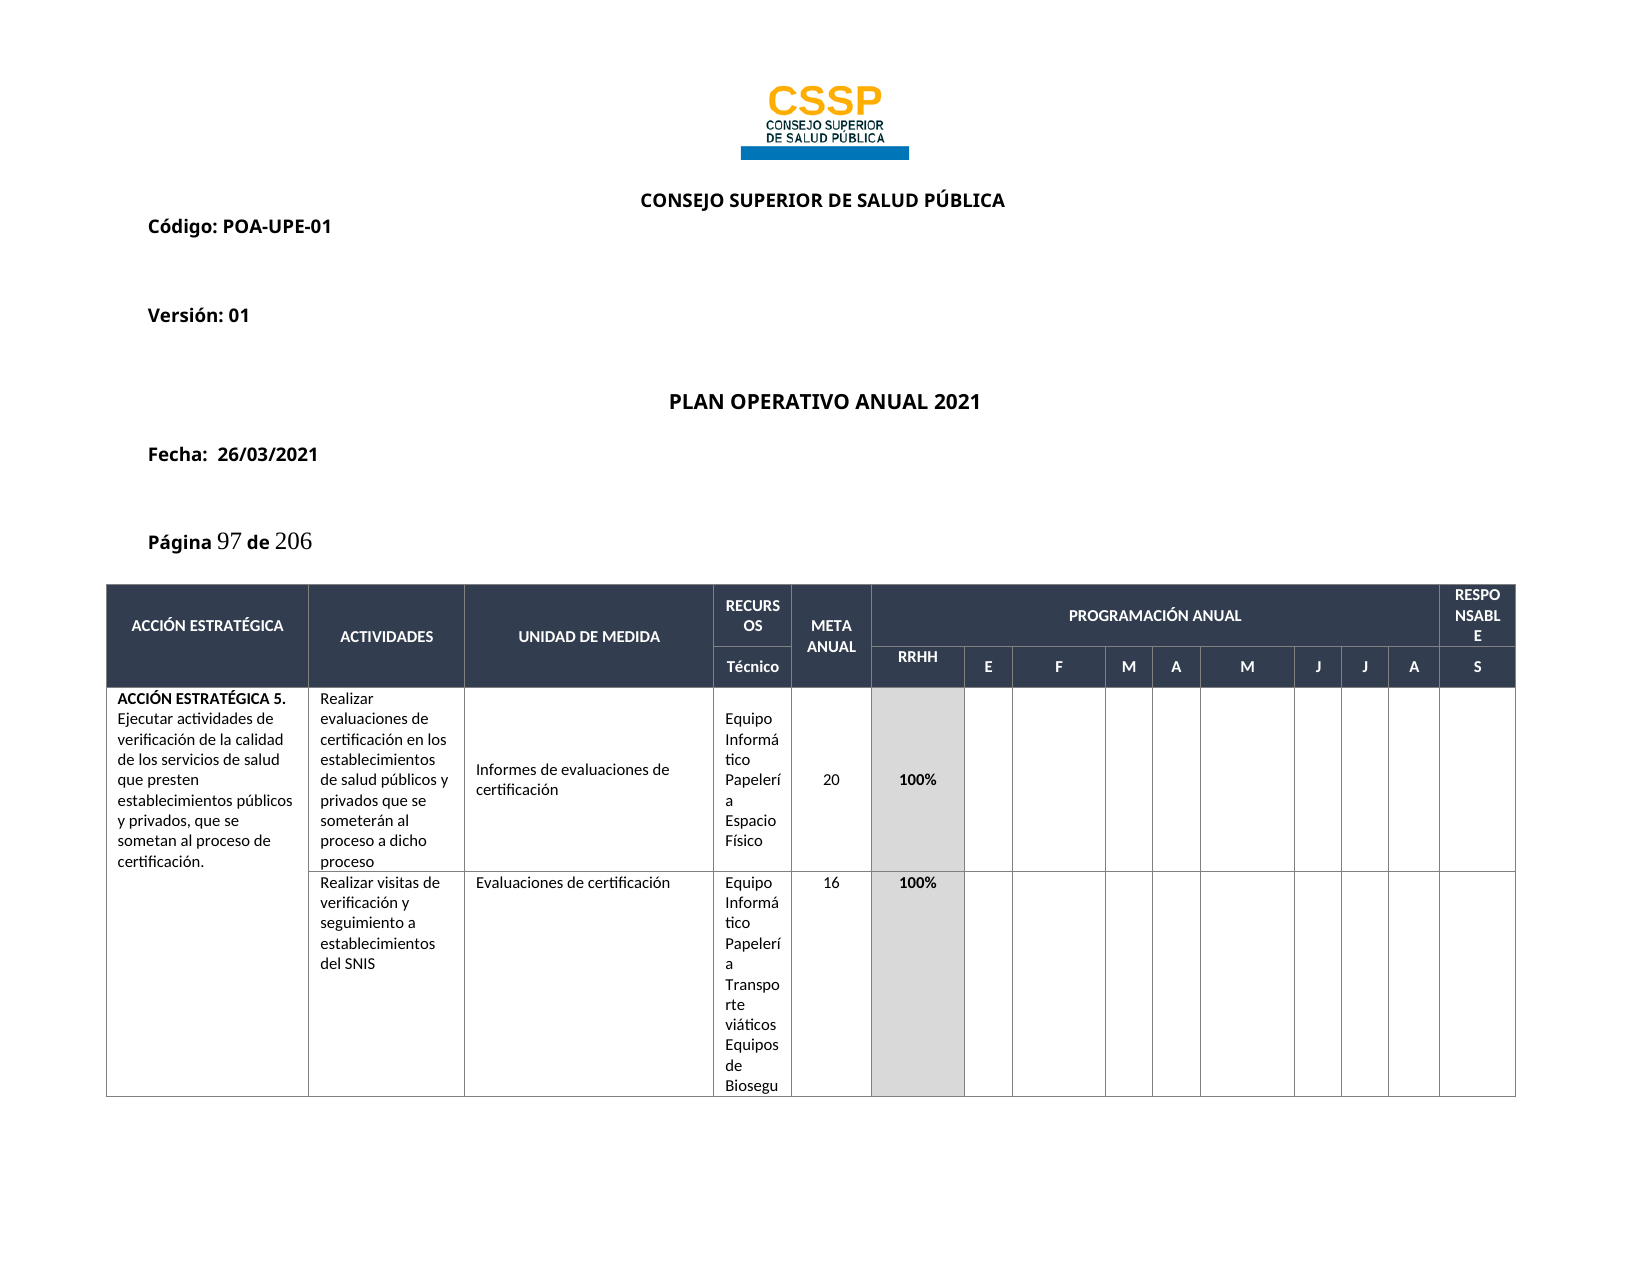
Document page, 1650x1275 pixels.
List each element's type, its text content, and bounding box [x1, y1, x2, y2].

table_cell 16 [792, 872, 871, 1096]
table_cell [1201, 872, 1294, 1096]
table_cell [1106, 872, 1152, 1096]
table_cell J [1342, 647, 1388, 687]
table_cell M [1106, 647, 1152, 687]
table_cell [1295, 872, 1341, 1096]
table_cell Técnico [714, 647, 791, 687]
table_cell S [1440, 647, 1515, 687]
table_header ACCIÓN ESTRATÉGICA [107, 585, 308, 687]
table_cell [1342, 872, 1388, 1096]
table_cell Equipo Informático Papelería Transporte viáticos Equipos de Biosegu [714, 872, 791, 1096]
table_cell [1153, 872, 1200, 1096]
table_cell RRHH [872, 647, 964, 687]
table_cell [1440, 688, 1515, 871]
table_cell F [1013, 647, 1105, 687]
table_cell [1013, 688, 1105, 871]
table_cell Evaluaciones de certificación [465, 872, 713, 1096]
table_cell 100% [872, 872, 964, 1096]
table_cell M [1201, 647, 1294, 687]
table_cell [1013, 872, 1105, 1096]
table_cell A [1153, 647, 1200, 687]
table_cell [1153, 688, 1200, 871]
table_cell 20 [792, 688, 871, 871]
table_cell [1106, 688, 1152, 871]
picture [740, 73, 910, 160]
table_header META ANUAL [792, 585, 871, 687]
table_cell [965, 872, 1012, 1096]
table_cell Realizar visitas de verificación y seguimiento a establecimientos del SNIS [309, 872, 464, 1096]
table_header UNIDAD DE MEDIDA [465, 585, 713, 687]
table_header PROGRAMACIÓN ANUAL [872, 585, 1439, 646]
table_cell J [1295, 647, 1341, 687]
table_cell Realizar evaluaciones de certificación en los establecimientos de salud públicos y privados que se someterán al proceso a dicho proceso [309, 688, 464, 871]
table_cell Equipo Informático Papelería Espacio Físico [714, 688, 791, 871]
table_cell [1440, 872, 1515, 1096]
table_cell ACCIÓN ESTRATÉGICA 5. Ejecutar actividades de verificación de la calidad de los servicios de salud que presten establecimientos públicos y privados, que se sometan al proceso de certificación. [107, 688, 308, 1096]
table_cell [1295, 688, 1341, 871]
table_cell 100% [872, 688, 964, 871]
table_cell A [1389, 647, 1439, 687]
table_cell [1389, 872, 1439, 1096]
table_cell Informes de evaluaciones de certificación [465, 688, 713, 871]
table_cell [1201, 688, 1294, 871]
table_cell [965, 688, 1012, 871]
table_header ACTIVIDADES [309, 585, 464, 687]
table_header RECURSOS [714, 585, 791, 646]
table_cell E [965, 647, 1012, 687]
table_cell [1342, 688, 1388, 871]
table_header RESPONSABLE [1440, 585, 1515, 646]
table_cell [1389, 688, 1439, 871]
